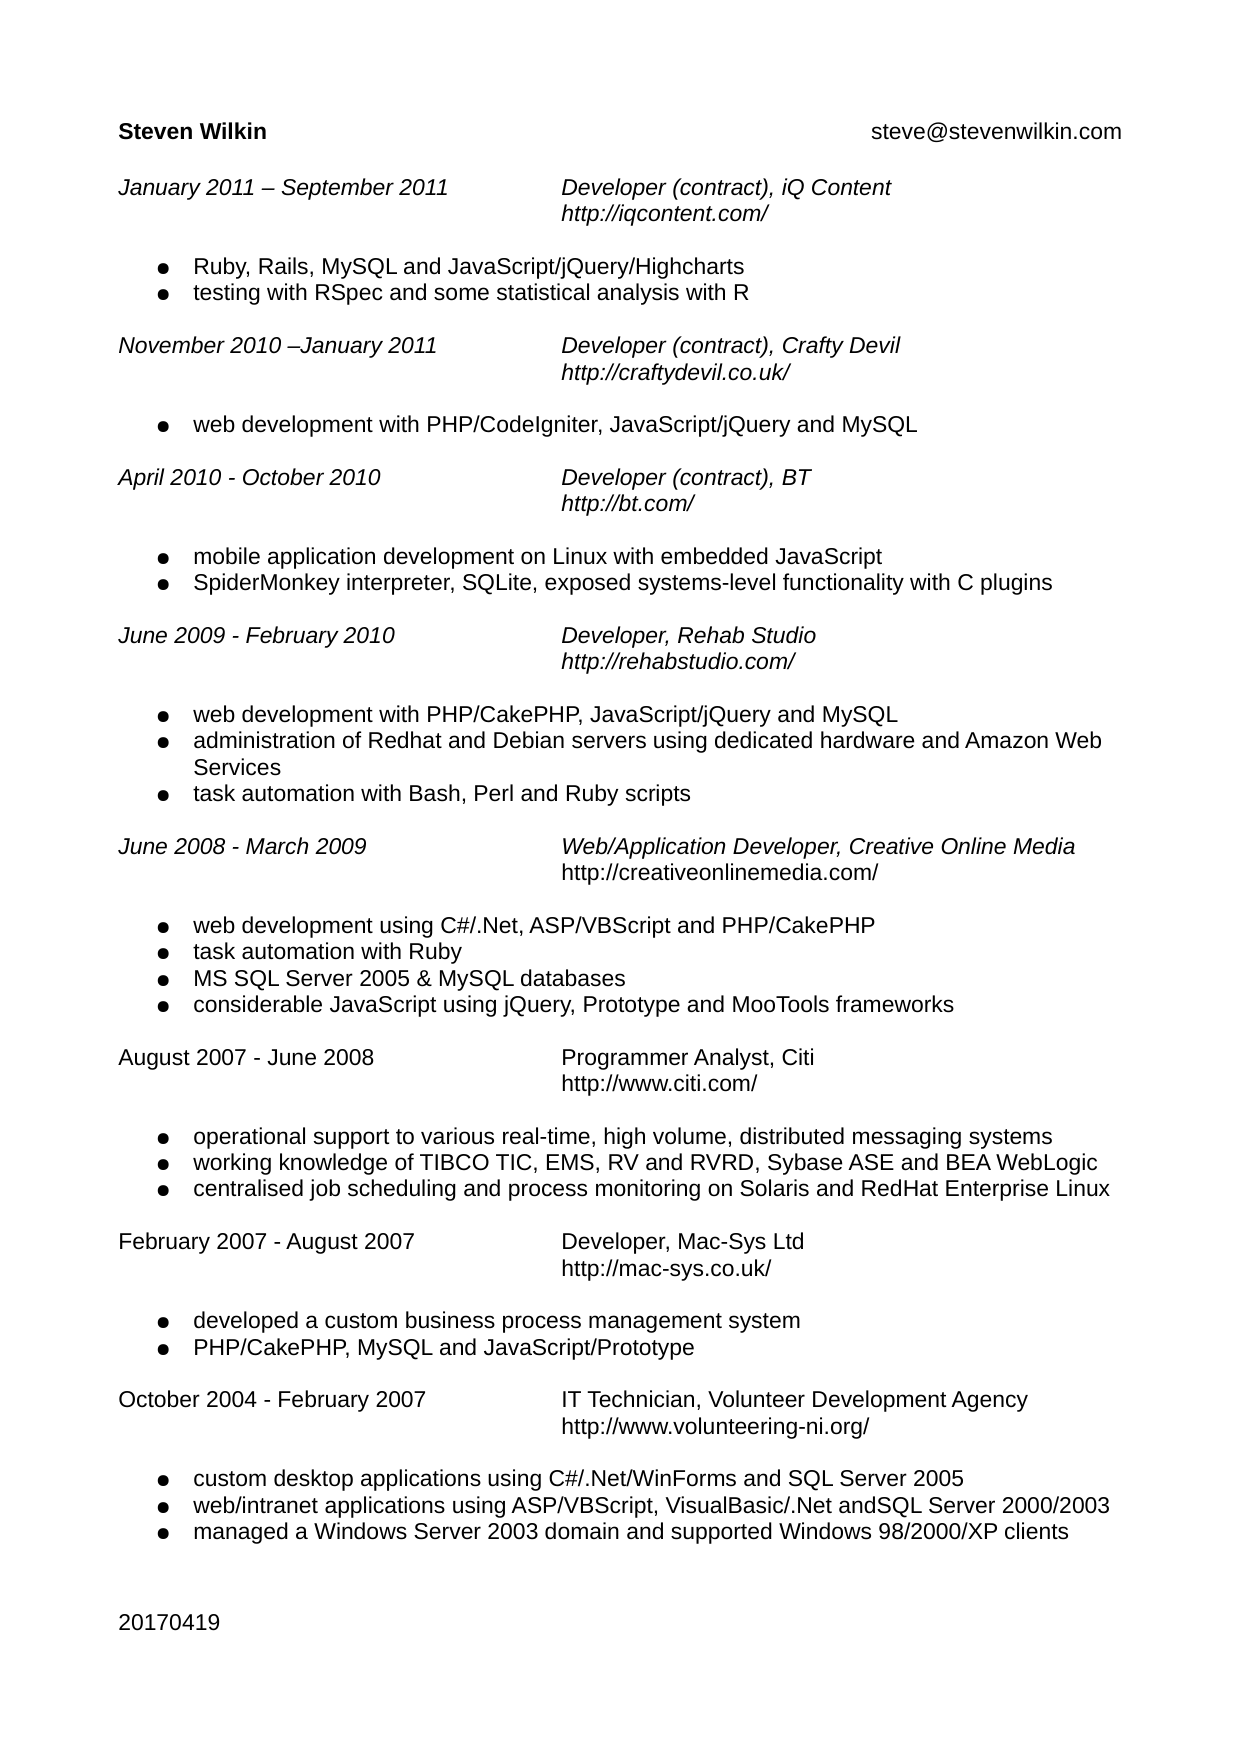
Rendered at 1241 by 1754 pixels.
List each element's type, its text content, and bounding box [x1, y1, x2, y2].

list custom desktop applications using C#/.Net/WinForms and SQL Server 2005 [156, 1465, 1122, 1492]
text http://rehabstudio.com/ [118, 648, 1122, 675]
list web development using C#/.Net, ASP/VBScript and PHP/CakePHP [156, 912, 1122, 938]
text February 2007 - August 2007 Developer, Mac-Sys Ltd [118, 1228, 1122, 1254]
list SpiderMonkey interpreter, SQLite, exposed systems-level functionality with C plugins [156, 569, 1122, 596]
list PHP/CakePHP, MySQL and JavaScript/Prototype [156, 1333, 1122, 1360]
text http://bt.com/ [118, 490, 1122, 517]
list managed a Windows Server 2003 domain and supported Windows 98/2000/XP clients [156, 1518, 1122, 1544]
text http://www.volunteering-ni.org/ [118, 1413, 1122, 1439]
list administration of Redhat and Debian servers using dedicated hardware and Amazon Web Services [156, 727, 1122, 780]
text http://mac-sys.co.uk/ [118, 1254, 1122, 1281]
text http://creativeonlinemedia.com/ [118, 859, 1122, 886]
text http://craftydevil.co.uk/ [118, 358, 1122, 385]
list considerable JavaScript using jQuery, Prototype and MooTools frameworks [156, 991, 1122, 1017]
list June 2009 - February 2010 Developer, Rehab Studio [81, 622, 1122, 648]
list mobile application development on Linux with embedded JavaScript [156, 543, 1122, 569]
text http://iqcontent.com/ [118, 200, 1122, 227]
text October 2004 - February 2007 IT Technician, Volunteer Development Agency [118, 1386, 1122, 1413]
list Ruby, Rails, MySQL and JavaScript/jQuery/Highcharts [156, 253, 1122, 279]
list task automation with Ruby [156, 938, 1122, 964]
list testing with RSpec and some statistical analysis with R [156, 279, 1122, 306]
text April 2010 - October 2010 Developer (contract), BT [118, 464, 1122, 490]
list developed a custom business process management system [156, 1307, 1122, 1333]
list working knowledge of TIBCO TIC, EMS, RV and RVRD, Sybase ASE and BEA WebLogic [156, 1149, 1122, 1175]
list MS SQL Server 2005 & MySQL databases [156, 964, 1122, 991]
list centralised job scheduling and process monitoring on Solaris and RedHat Enterprise Linux [156, 1175, 1122, 1202]
text August 2007 - June 2008 Programmer Analyst, Citi [118, 1044, 1122, 1070]
text January 2011 – September 2011 Developer (contract), iQ Content [118, 174, 1122, 200]
text June 2008 - March 2009 Web/Application Developer, Creative Online Media [118, 833, 1122, 859]
text http://www.citi.com/ [118, 1070, 1122, 1096]
list web development with PHP/CodeIgniter, JavaScript/jQuery and MySQL [156, 411, 1122, 437]
list task automation with Bash, Perl and Ruby scripts [156, 780, 1122, 806]
list operational support to various real-time, high volume, distributed messaging systems [156, 1123, 1122, 1149]
list web/intranet applications using ASP/VBScript, VisualBasic/.Net andSQL Server 2000/2003 [156, 1492, 1122, 1518]
text November 2010 –January 2011 Developer (contract), Crafty Devil [118, 332, 1122, 358]
list web development with PHP/CakePHP, JavaScript/jQuery and MySQL [156, 701, 1122, 727]
